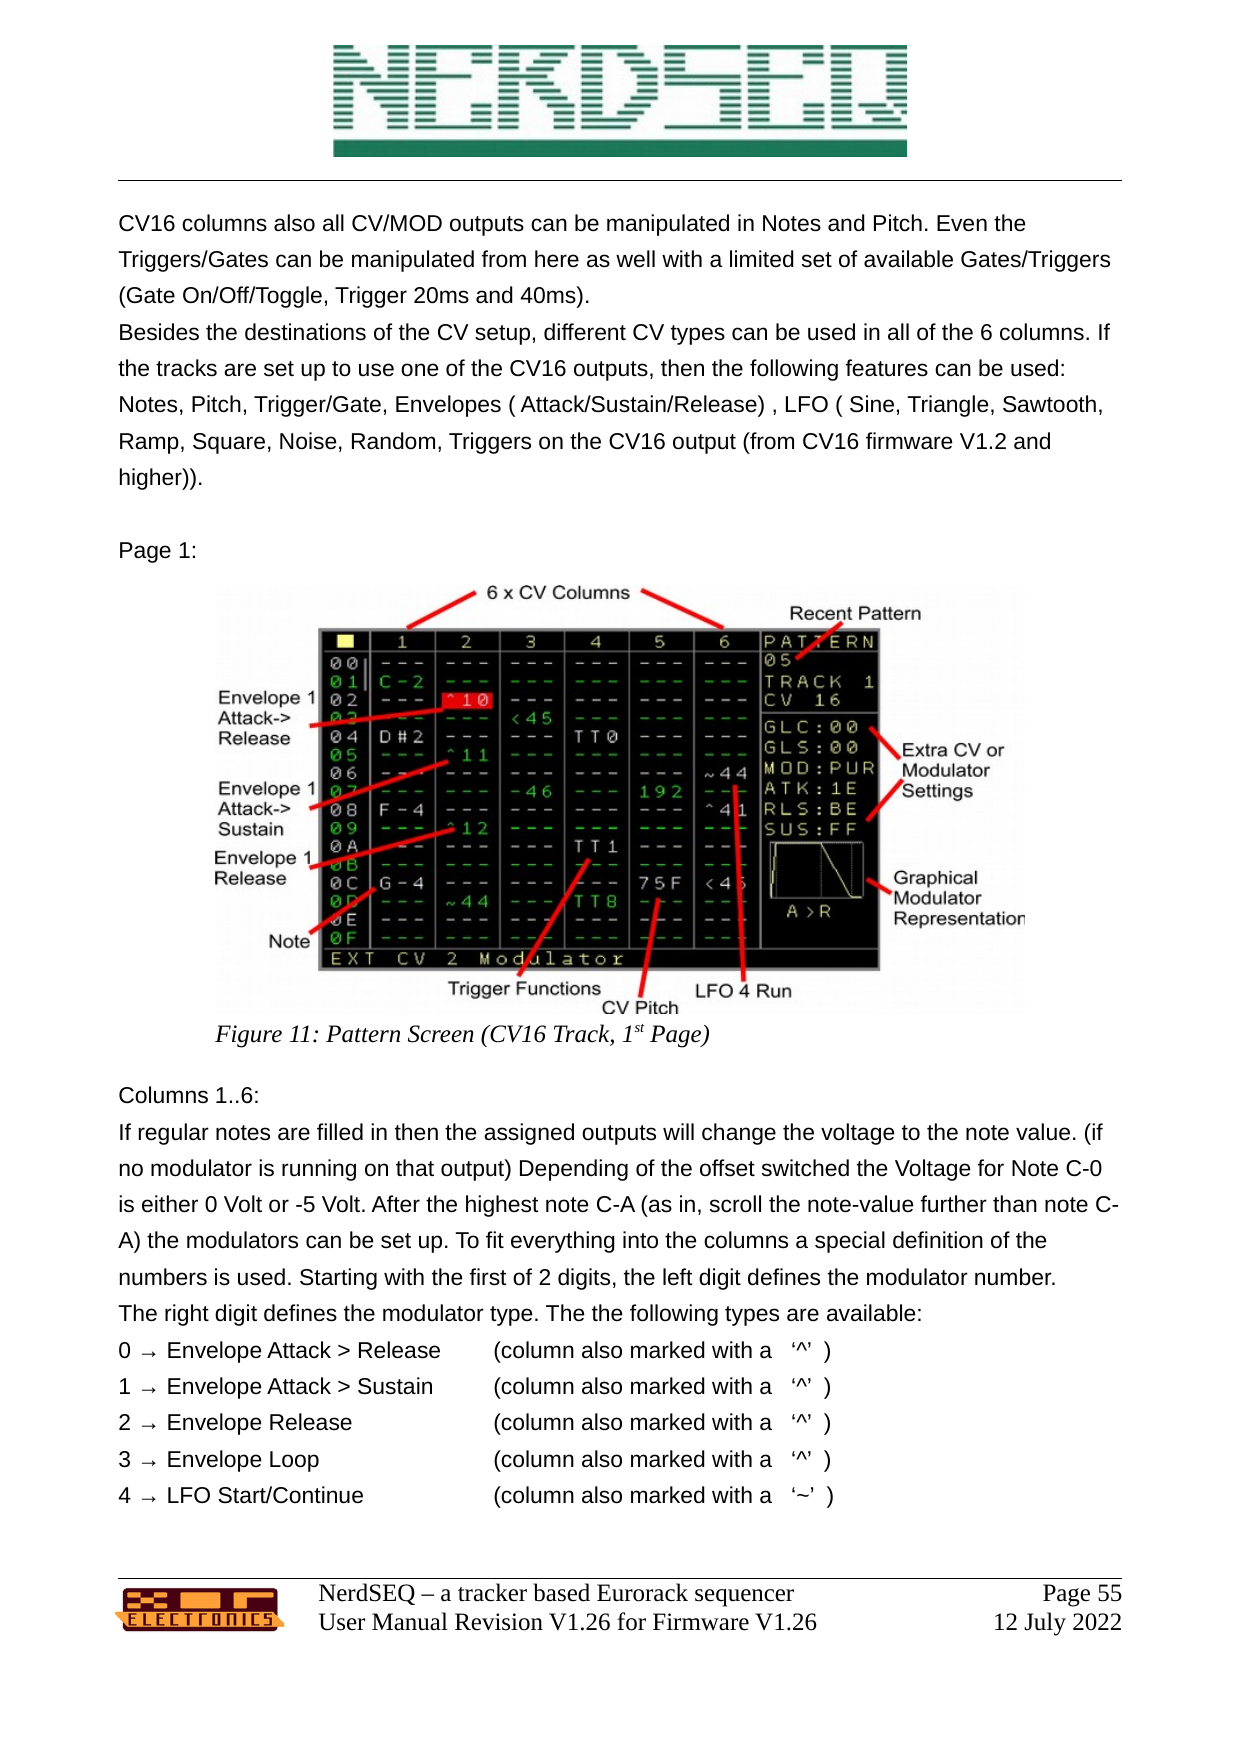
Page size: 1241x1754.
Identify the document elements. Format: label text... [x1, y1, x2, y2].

text Besides the destinations of the CV setup, different CV types can be used in all of the 6 columns. If the tracks are set up to use one of the CV16 outputs, then the following features can be used: [118, 319, 1122, 381]
picture [333, 45, 908, 157]
text 0 → Envelope Attack > Release (column also marked with a ‘^’ ) [118, 1337, 1122, 1363]
text If regular notes are filled in then the assigned outputs will change the voltage to the note value. (if no modulator is running on that output) Depending of the offset switched the Voltage for Note C-0 is either 0 Volt or -5 Volt. After the highest note C-A (as in, scroll the note-value further than note C-A) the modulators can be set up. To fit everything into the columns a special definition of the numbers is used. Starting with the first of 2 digits, the left digit defines the modulator number. [118, 1118, 1122, 1290]
text The right digit defines the modulator type. The the following types are available: [118, 1300, 1122, 1327]
text Columns 1..6: [118, 1082, 1122, 1108]
text Figure 11: Pattern Screen (CV16 Track, 1st Page) [215, 1014, 1025, 1048]
text Notes, Pitch, Trigger/Gate, Envelopes ( Attack/Sustain/Release) , LFO ( Sine, Triangle, Sawtooth, Ramp, Square, Noise, Random, Triggers on the CV16 output (from CV16 firmware V1.2 and higher)). [118, 391, 1122, 490]
text 3 → Envelope Loop (column also marked with a ‘^’ ) [118, 1446, 1122, 1472]
text 1 → Envelope Attack > Sustain (column also marked with a ‘^’ ) [118, 1373, 1122, 1399]
text CV16 columns also all CV/MOD outputs can be manipulated in Notes and Pitch. Even the Triggers/Gates can be manipulated from here as well with a limited set of available Gates/Triggers (Gate On/Off/Toggle, Trigger 20ms and 40ms). [118, 209, 1122, 309]
picture [215, 585, 1025, 1014]
picture [115, 1584, 285, 1634]
text Page 1: [118, 537, 1122, 563]
text 4 → LFO Start/Continue (column also marked with a ‘~’ ) [118, 1482, 1122, 1508]
text 2 → Envelope Release (column also marked with a ‘^’ ) [118, 1409, 1122, 1436]
